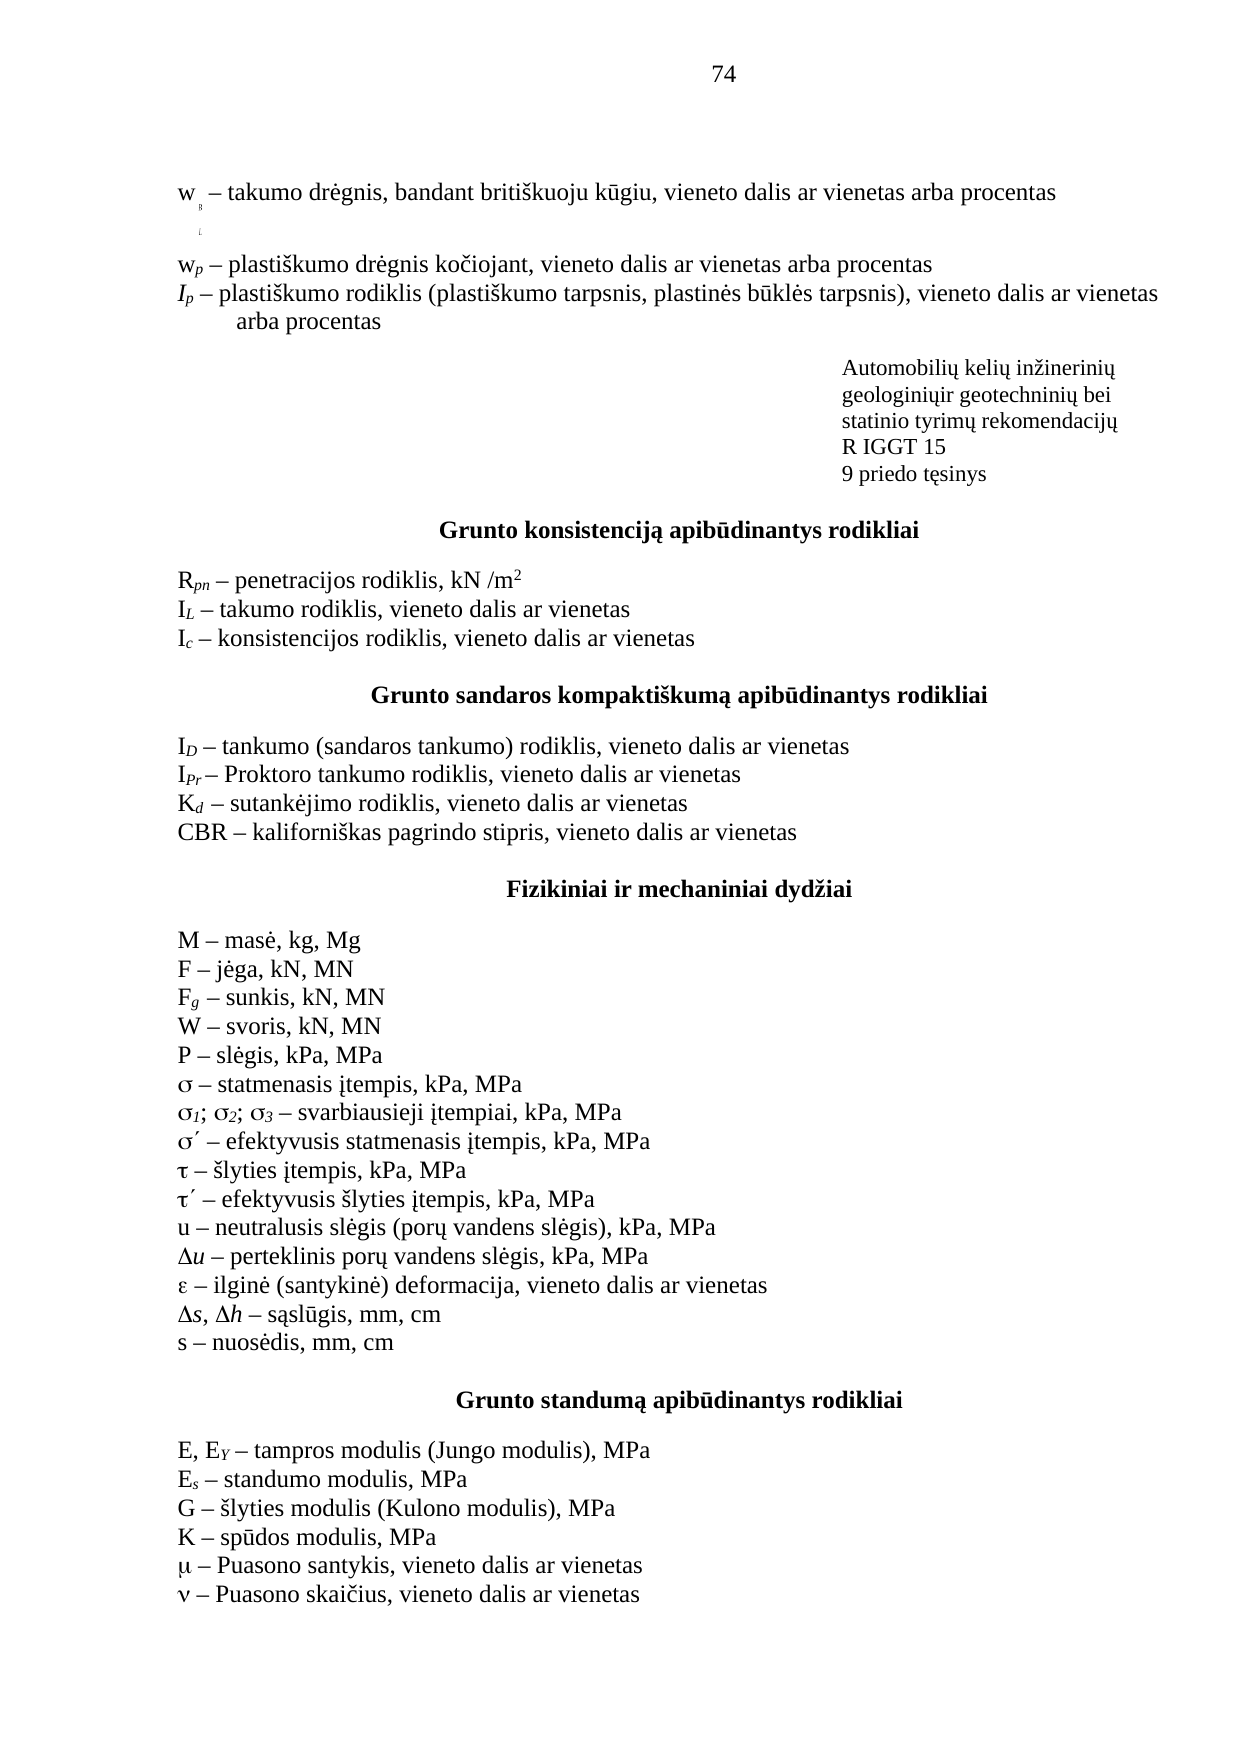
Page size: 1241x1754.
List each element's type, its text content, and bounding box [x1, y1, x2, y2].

text Fizikiniai ir mechaniniai dydžiai [177, 874, 1181, 903]
text E, EY – tampros modulis (Jungo modulis), MPa [177, 1435, 1181, 1464]
text s, h – sąslūgis, mm, cm [177, 1299, 1181, 1327]
text Automobilių kelių inžinerinių [842, 354, 1181, 381]
text Grunto sandaros kompaktiškumą apibūdinantys rodikliai [177, 680, 1181, 709]
text M – masė, kg, Mg [177, 925, 1181, 954]
text F – jėga, kN, MN [177, 954, 1181, 982]
text IPr – Proktoro tankumo rodiklis, vieneto dalis ar vienetas [177, 759, 1181, 788]
text  – Puasono skaičius, vieneto dalis ar vienetas [177, 1579, 1181, 1608]
text u – neutralusis slėgis (porų vandens slėgis), kPa, MPa [177, 1212, 1181, 1241]
text K – spūdos modulis, MPa [177, 1522, 1181, 1550]
text CBR – kaliforniškas pagrindo stipris, vieneto dalis ar vienetas [177, 817, 1181, 846]
text s – nuosėdis, mm, cm [177, 1327, 1181, 1356]
text G – šlyties modulis (Kulono modulis), MPa [177, 1493, 1181, 1522]
text  – statmenasis įtempis, kPa, MPa [177, 1069, 1181, 1097]
text W – svoris, kN, MN [177, 1011, 1181, 1040]
text Fg – sunkis, kN, MN [177, 982, 1181, 1011]
text P – slėgis, kPa, MPa [177, 1040, 1181, 1069]
text w – takumo drėgnis, bandant britiškuoju kūgiu, vieneto dalis ar vienetas arba procentas [177, 177, 1181, 249]
text wp – plastiškumo drėgnis kočiojant, vieneto dalis ar vienetas arba procentas [177, 249, 1181, 278]
text u – perteklinis porų vandens slėgis, kPa, MPa [177, 1241, 1181, 1270]
text  – ilginė (santykinė) deformacija, vieneto dalis ar vienetas [177, 1270, 1181, 1299]
text Es – standumo modulis, MPa [177, 1464, 1181, 1493]
text Kd – sutankėjimo rodiklis, vieneto dalis ar vienetas [177, 788, 1181, 817]
text  – efektyvusis šlyties įtempis, kPa, MPa [177, 1184, 1181, 1212]
text  – Puasono santykis, vieneto dalis ar vienetas [177, 1550, 1181, 1579]
text Ic – konsistencijos rodiklis, vieneto dalis ar vienetas [177, 623, 1181, 652]
text statinio tyrimų rekomendacijų [842, 407, 1181, 433]
text  – šlyties įtempis, kPa, MPa [177, 1155, 1181, 1184]
text IL – takumo rodiklis, vieneto dalis ar vienetas [177, 594, 1181, 623]
text R IGGT 15 [842, 433, 1181, 460]
text ID – tankumo (sandaros tankumo) rodiklis, vieneto dalis ar vienetas [177, 731, 1181, 759]
text geologiniųir geotechninių bei [842, 381, 1181, 407]
text  – efektyvusis statmenasis įtempis, kPa, MPa [177, 1126, 1181, 1155]
text Grunto konsistenciją apibūdinantys rodikliai [177, 515, 1181, 544]
text 9 priedo tęsinys [842, 460, 1181, 486]
text 1; 2; 3 – svarbiausieji įtempiai, kPa, MPa [177, 1097, 1181, 1126]
text Grunto standumą apibūdinantys rodikliai [177, 1385, 1181, 1414]
text Ip – plastiškumo rodiklis (plastiškumo tarpsnis, plastinės būklės tarpsnis), vieneto dalis ar vienetas arba procentas [177, 278, 1181, 335]
text Rpn – penetracijos rodiklis, kN /m2 [177, 565, 1181, 594]
